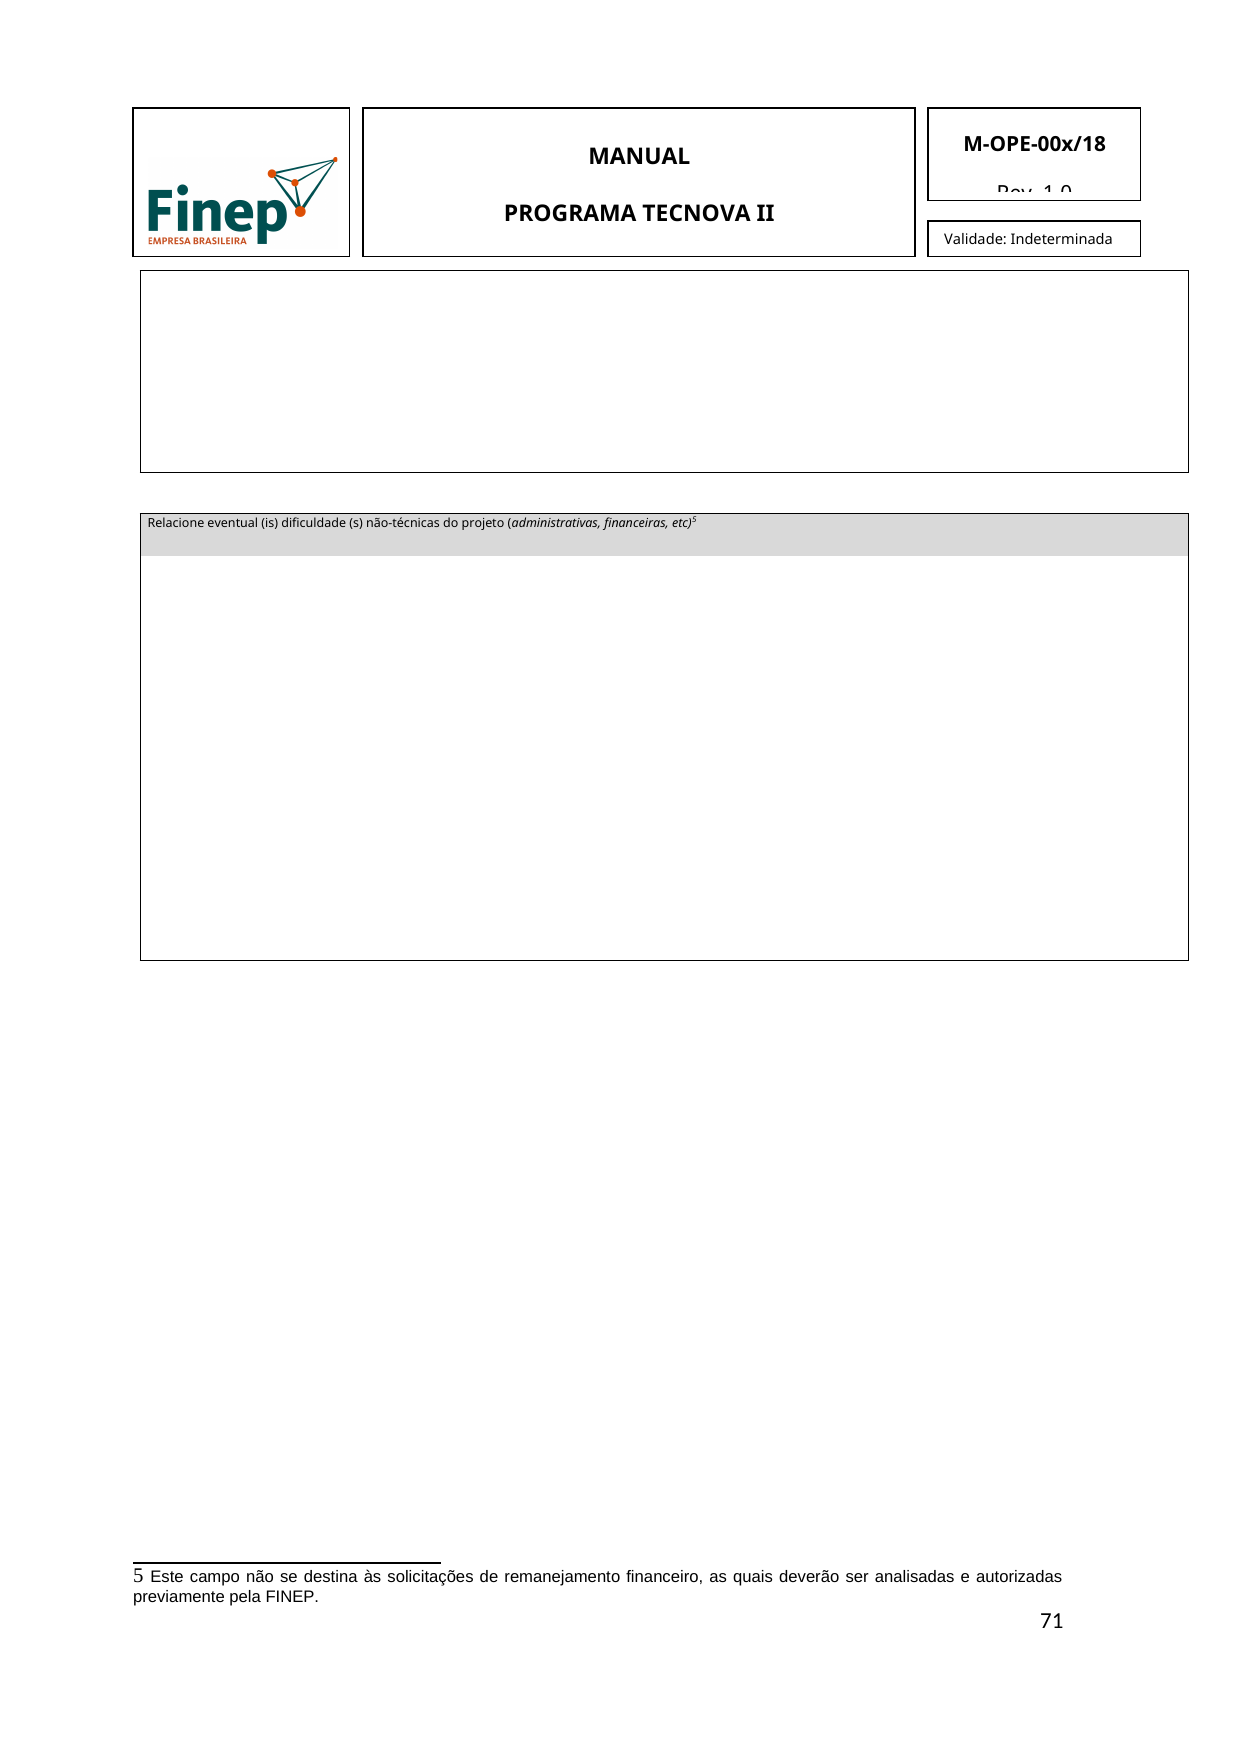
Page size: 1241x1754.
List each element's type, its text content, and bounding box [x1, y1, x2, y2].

table_header Relacione eventual (is) dificuldade (s) não-técnicas do projeto (administrativas, financeiras, etc) [141, 514, 1188, 556]
table_cell [141, 271, 1188, 472]
table_cell [141, 556, 1188, 959]
